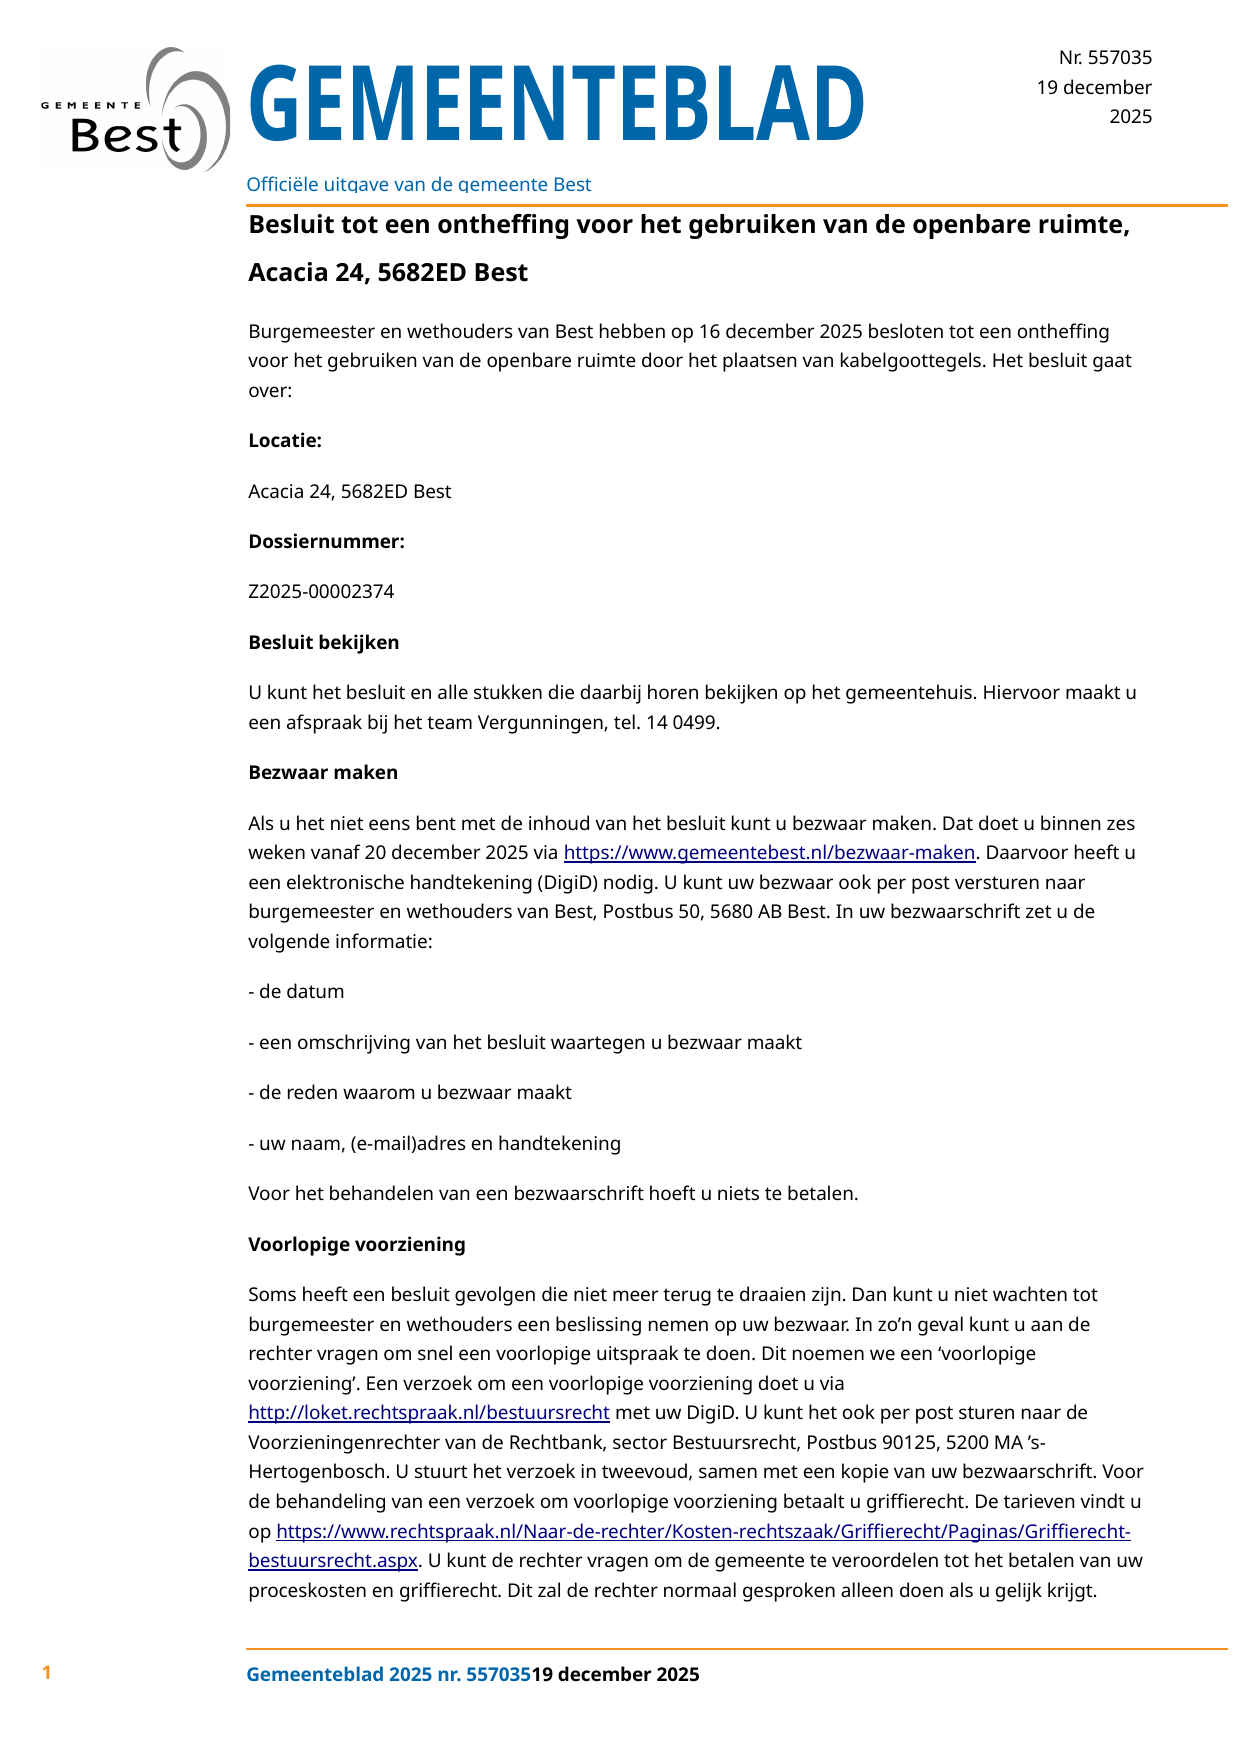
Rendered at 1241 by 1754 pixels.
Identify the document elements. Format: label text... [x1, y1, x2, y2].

text Dossiernummer: [248, 528, 1152, 554]
text Voor het behandelen van een bezwaarschrift hoeft u niets te betalen. [248, 1180, 1152, 1206]
text - uw naam, (e-mail)adres en handtekening [248, 1130, 1152, 1156]
text Acacia 24, 5682ED Best [248, 478, 1152, 504]
text Burgemeester en wethouders van Best hebben op 16 december 2025 besloten tot een ontheffing voor het gebruiken van de openbare ruimte door het plaatsen van kabelgoottegels. Het besluit gaat over: [248, 318, 1152, 403]
text Locatie: [248, 427, 1152, 453]
text Als u het niet eens bent met de inhoud van het besluit kunt u bezwaar maken. Dat doet u binnen zes weken vanaf 20 december 2025 via https://www.gemeentebest.nl/bezwaar-maken. Daarvoor heeft u een elektronische handtekening (DigiD) nodig. U kunt uw bezwaar ook per post versturen naar burgemeester en wethouders van Best, Postbus 50, 5680 AB Best. In uw bezwaarschrift zet u de volgende informatie: [248, 810, 1152, 954]
text Z2025-00002374 [248, 579, 1152, 604]
text - een omschrijving van het besluit waartegen u bezwaar maakt [248, 1029, 1152, 1055]
text Soms heeft een besluit gevolgen die niet meer terug te draaien zijn. Dan kunt u niet wachten tot burgemeester en wethouders een beslissing nemen op uw bezwaar. In zo’n geval kunt u aan de rechter vragen om snel een voorlopige uitspraak te doen. Dit noemen we een ‘voorlopige voorziening’. Een verzoek om een voorlopige voorziening doet u via http://loket.rechtspraak.nl/bestuursrecht met uw DigiD. U kunt het ook per post sturen naar de Voorzieningenrechter van de Rechtbank, sector Bestuursrecht, Postbus 90125, 5200 MA ’s-Hertogenbosch. U stuurt het verzoek in tweevoud, samen met een kopie van uw bezwaarschrift. Voor de behandeling van een verzoek om voorlopige voorziening betaalt u griffierecht. De tarieven vindt u op https://www.rechtspraak.nl/Naar-de-rechter/Kosten-rechtszaak/Griffierecht/Paginas/Griffierecht-bestuursrecht.aspx. U kunt de rechter vragen om de gemeente te veroordelen tot het betalen van uw proceskosten en griffierecht. Dit zal de rechter normaal gesproken alleen doen als u gelijk krijgt. [248, 1281, 1152, 1603]
text - de datum [248, 979, 1152, 1004]
text Besluit tot een ontheffing voor het gebruiken van de openbare ruimte, Acacia 24, 5682ED Best [248, 207, 1152, 288]
text Voorlopige voorziening [248, 1231, 1152, 1257]
text U kunt het besluit en alle stukken die daarbij horen bekijken op het gemeentehuis. Hiervoor maakt u een afspraak bij het team Vergunningen, tel. 14 0499. [248, 679, 1152, 735]
text - de reden waarom u bezwaar maakt [248, 1079, 1152, 1105]
picture [41, 47, 231, 172]
text Besluit bekijken [248, 629, 1152, 655]
text Bezwaar maken [248, 759, 1152, 785]
